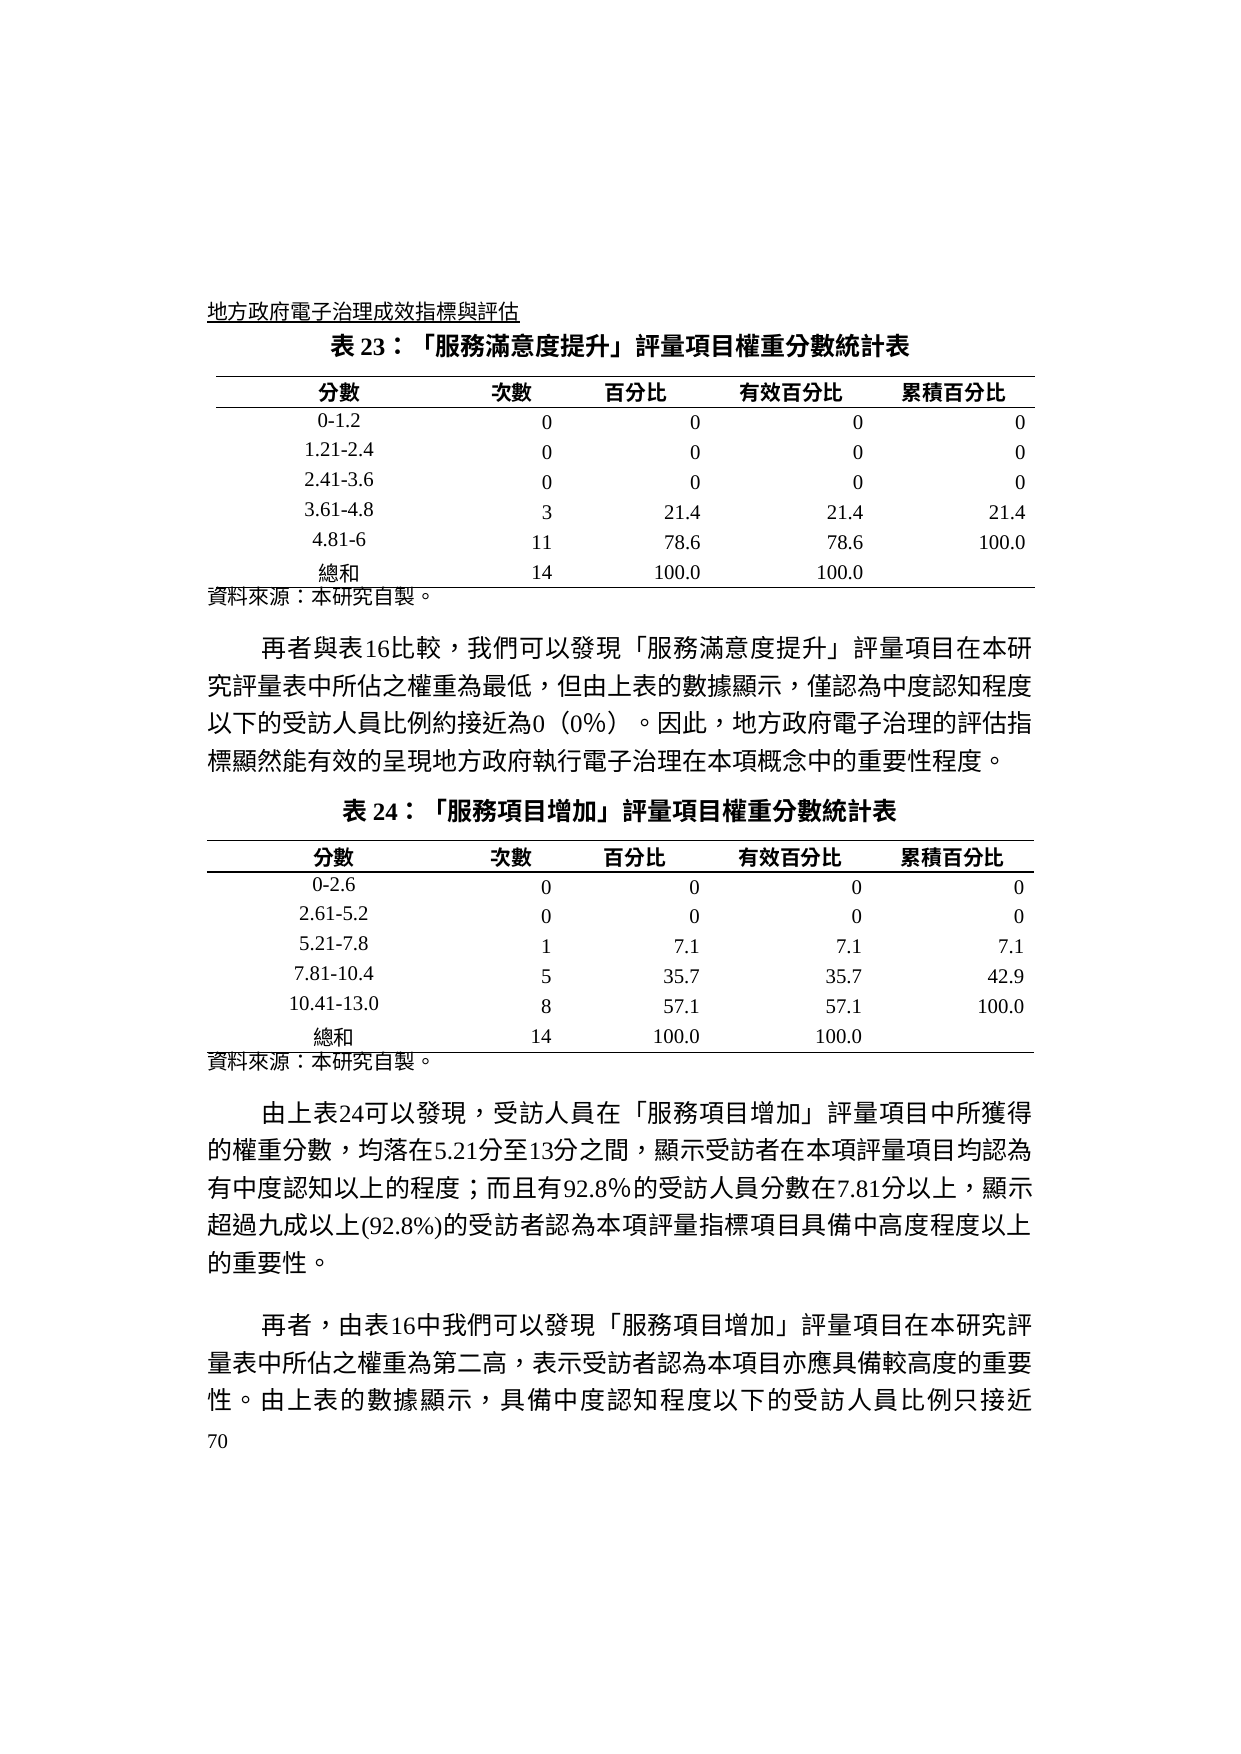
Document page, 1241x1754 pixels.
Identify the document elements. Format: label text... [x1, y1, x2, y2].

table_cell 1 [461, 931, 561, 961]
table_cell 2.61-5.2 [207, 901, 461, 931]
table_cell 0 [461, 901, 561, 931]
table_cell 7.1 [709, 931, 871, 961]
table_cell 0 [871, 873, 1033, 901]
table_cell 57.1 [561, 991, 709, 1021]
table_cell 0 [562, 437, 710, 467]
table_cell 3 [461, 497, 562, 527]
table_header 分數 [216, 377, 461, 407]
table_header 次數 [461, 841, 561, 871]
table_cell 14 [461, 557, 562, 587]
text 資料來源：本研究自製。 [207, 1053, 1033, 1073]
table_cell 0 [873, 467, 1035, 497]
table_cell 5 [461, 961, 561, 991]
text 資料來源：本研究自製。 [207, 588, 1033, 609]
text 由上表24可以發現，受訪人員在「服務項目增加」評量項目中所獲得的權重分數，均落在5.21分至13分之間，顯示受訪者在本項評量項目均認為有中度認知以上的程度；而且有92.8％的受訪人員分數在7.81分以上，顯示超過九成以上(92.8%)的受訪者認為本項評量指標項目具備中高度程度以上的重要性。 [207, 1092, 1033, 1280]
table_cell [873, 557, 1035, 587]
table_cell 0 [461, 873, 561, 901]
table_cell 1.21-2.4 [216, 437, 461, 467]
table_cell 14 [461, 1021, 561, 1052]
table_cell 0 [710, 467, 873, 497]
table_cell 0 [873, 408, 1035, 437]
text 再者，由表16中我們可以發現「服務項目增加」評量項目在本研究評量表中所佔之權重為第二高，表示受訪者認為本項目亦應具備較高度的重要性。由上表的數據顯示，具備中度認知程度以下的受訪人員比例只接近 [207, 1305, 1033, 1417]
table_cell 0 [873, 437, 1035, 467]
table_cell 100.0 [871, 991, 1033, 1021]
table_cell 57.1 [709, 991, 871, 1021]
table_cell 78.6 [710, 527, 873, 557]
table_cell 21.4 [873, 497, 1035, 527]
table_cell 0-2.6 [207, 873, 461, 901]
text 表24：「服務項目增加」評量項目權重分數統計表 [207, 790, 1033, 828]
table_cell 78.6 [562, 527, 710, 557]
text 表23：「服務滿意度提升」評量項目權重分數統計表 [207, 326, 1033, 363]
table_cell [871, 1021, 1033, 1052]
table_cell 7.1 [561, 931, 709, 961]
table_cell 0 [561, 873, 709, 901]
table_cell 7.81-10.4 [207, 961, 461, 991]
table_cell 0 [562, 408, 710, 437]
table_cell 0 [461, 437, 562, 467]
table_cell 0 [710, 437, 873, 467]
table_cell 100.0 [561, 1021, 709, 1052]
table_header 次數 [461, 377, 562, 407]
table_header 百分比 [562, 377, 710, 407]
table_cell 0 [461, 467, 562, 497]
table_header 有效百分比 [710, 377, 873, 407]
table_cell 0-1.2 [216, 408, 461, 437]
table_cell 3.61-4.8 [216, 497, 461, 527]
table_cell 4.81-6 [216, 527, 461, 557]
table_cell 0 [561, 901, 709, 931]
table_cell 2.41-3.6 [216, 467, 461, 497]
table_cell 21.4 [710, 497, 873, 527]
table_cell 100.0 [709, 1021, 871, 1052]
table_cell 0 [562, 467, 710, 497]
table_cell 0 [871, 901, 1033, 931]
table_cell 0 [709, 901, 871, 931]
table_cell 35.7 [561, 961, 709, 991]
table_cell 0 [710, 408, 873, 437]
table_cell 8 [461, 991, 561, 1021]
table_cell 0 [709, 873, 871, 901]
table_header 有效百分比 [709, 841, 871, 871]
table_cell 總和 [207, 1021, 461, 1052]
table_cell 42.9 [871, 961, 1033, 991]
table_header 累積百分比 [873, 377, 1035, 407]
table_cell 35.7 [709, 961, 871, 991]
table_cell 10.41-13.0 [207, 991, 461, 1021]
text 再者與表16比較，我們可以發現「服務滿意度提升」評量項目在本研究評量表中所佔之權重為最低，但由上表的數據顯示，僅認為中度認知程度以下的受訪人員比例約接近為0（0％）。因此，地方政府電子治理的評估指標顯然能有效的呈現地方政府執行電子治理在本項概念中的重要性程度。 [207, 628, 1033, 778]
table_cell 11 [461, 527, 562, 557]
table_header 百分比 [561, 841, 709, 871]
table_cell 總和 [216, 557, 461, 587]
table_cell 21.4 [562, 497, 710, 527]
table_header 分數 [207, 841, 461, 871]
table_cell 0 [461, 408, 562, 437]
table_header 累積百分比 [871, 841, 1033, 871]
table_cell 5.21-7.8 [207, 931, 461, 961]
table_cell 100.0 [562, 557, 710, 587]
table_cell 100.0 [710, 557, 873, 587]
table_cell 100.0 [873, 527, 1035, 557]
table_cell 7.1 [871, 931, 1033, 961]
